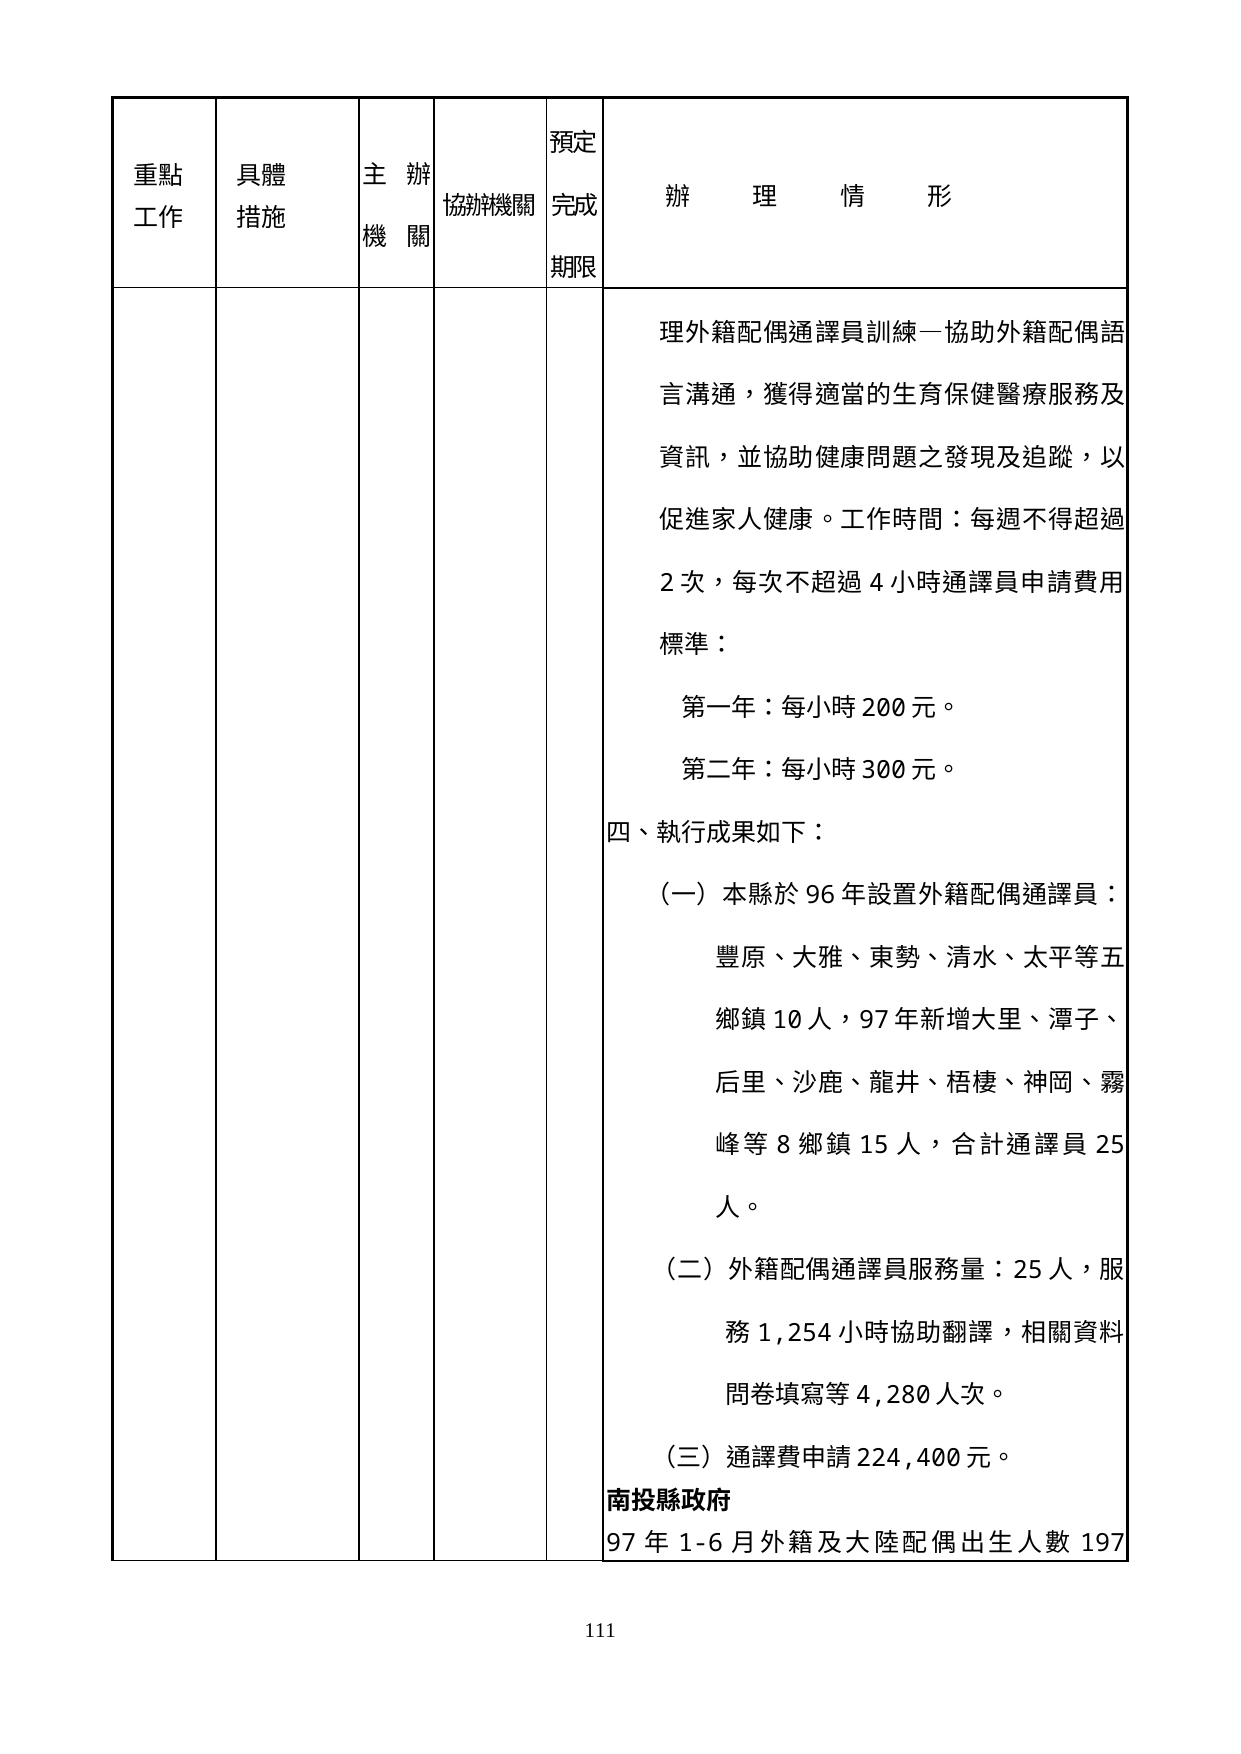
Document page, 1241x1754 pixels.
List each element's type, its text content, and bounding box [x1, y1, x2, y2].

table_cell [435, 288, 546, 1560]
table_cell [547, 288, 602, 1560]
table_header 協辦機關 [435, 99, 546, 287]
table_header 辦 理 情 形 [604, 99, 1126, 287]
table_cell 理外籍配偶通譯員訓練—協助外籍配偶語言溝通，獲得適當的生育保健醫療服務及資訊，並協助健康問題之發現及追蹤，以促進家人健康。工作時間：每週不得超過2次，每次不超過4小時通譯員申請費用標準： 第一年：每小時200元。 第二年：每小時300元。 四、執行成果如下： （一）本縣於96年設置外籍配偶通譯員：豐原、大雅、東勢、清水、太平等五鄉鎮10人，97年新增大里、潭子、后里、沙鹿、龍井、梧棲、神岡、霧峰等8鄉鎮15人，合計通譯員25人。 （二）外籍配偶通譯員服務量：25人，服務1,254小時協助翻譯，相關資料問卷填寫等4,280人次。 （三）通譯費申請224,400元。 南投縣政府 97年1-6月外籍及大陸配偶出生人數197 [604, 289, 1126, 1560]
table_cell [114, 288, 215, 1560]
table_header 具體 措施 [217, 99, 358, 287]
table_header 預定 完成期限 [547, 99, 602, 287]
table_header 重點工作 [114, 99, 215, 287]
table_header 主 辦 機 關 [360, 99, 433, 287]
table_cell [217, 288, 358, 1560]
table_cell [360, 288, 433, 1560]
